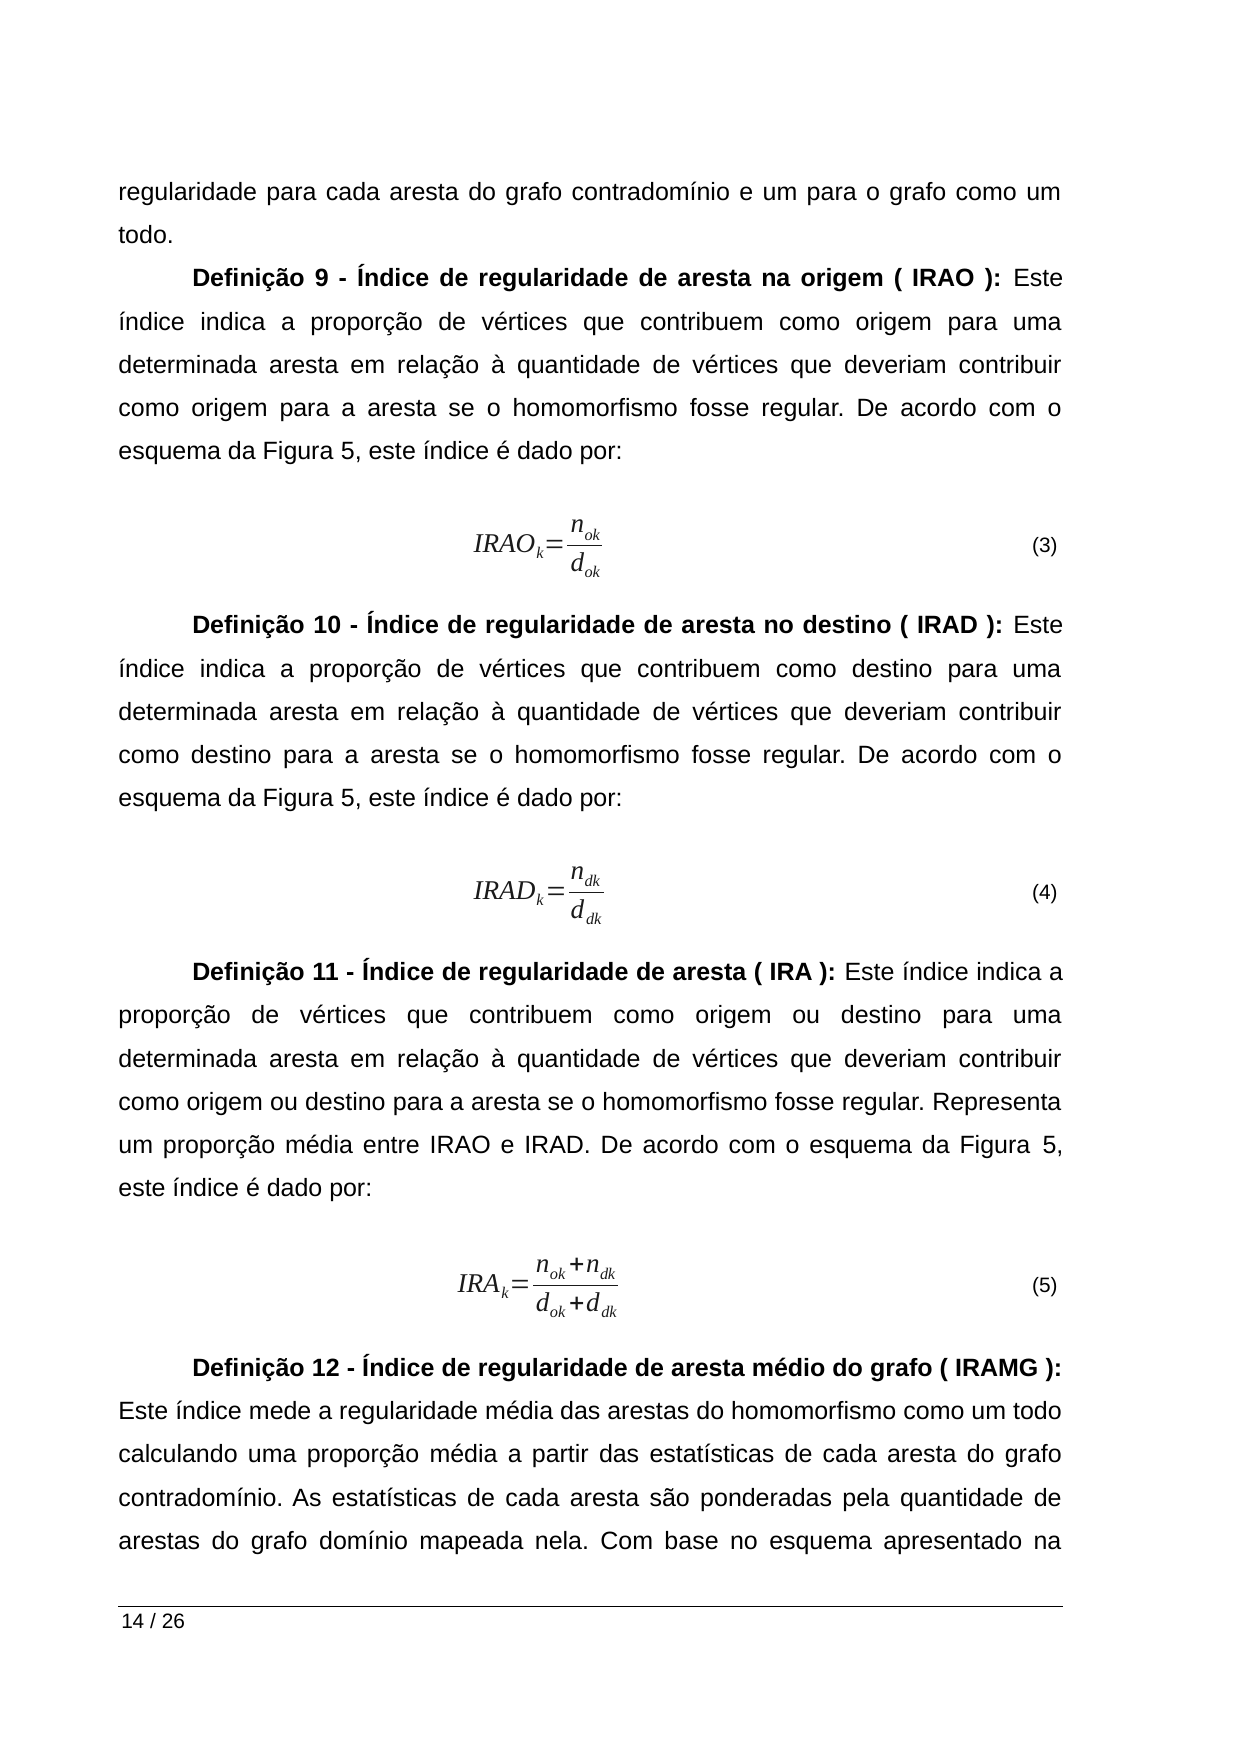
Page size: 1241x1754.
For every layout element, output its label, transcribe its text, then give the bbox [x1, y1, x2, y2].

text Definição 10 - Índice de regularidade de aresta no destino ( IRAD ): Este índice indica a proporção de vértices que contribuem como destino para uma determinada aresta em relação à quantidade de vértices que deveriam contribuir como destino para a aresta se o homomorfismo fosse regular. De acordo com o esquema da Figura 5, este índice é dado por: [118, 610, 1063, 812]
table_header [118, 1240, 958, 1329]
text regularidade para cada aresta do grafo contradomínio e um para o grafo como um todo. [118, 177, 1063, 249]
table_header [118, 503, 958, 586]
table_header [118, 850, 958, 933]
table_header (4) [958, 850, 1063, 933]
text Definição 12 - Índice de regularidade de aresta médio do grafo ( IRAMG ): Este índice mede a regularidade média das arestas do homomorfismo como um todo calculando uma proporção média a partir das estatísticas de cada aresta do grafo contradomínio. As estatísticas de cada aresta são ponderadas pela quantidade de arestas do grafo domínio mapeada nela. Com base no esquema apresentado na [118, 1353, 1063, 1554]
table_header (5) [958, 1240, 1063, 1329]
text Definição 9 - Índice de regularidade de aresta na origem ( IRAO ): Este índice indica a proporção de vértices que contribuem como origem para uma determinada aresta em relação à quantidade de vértices que deveriam contribuir como origem para a aresta se o homomorfismo fosse regular. De acordo com o esquema da Figura 5, este índice é dado por: [118, 263, 1063, 465]
text Definição 11 - Índice de regularidade de aresta ( IRA ): Este índice indica a proporção de vértices que contribuem como origem ou destino para uma determinada aresta em relação à quantidade de vértices que deveriam contribuir como origem ou destino para a aresta se o homomorfismo fosse regular. Representa um proporção média entre IRAO e IRAD. De acordo com o esquema da Figura 5, este índice é dado por: [118, 957, 1063, 1202]
table_header (3) [958, 503, 1063, 586]
